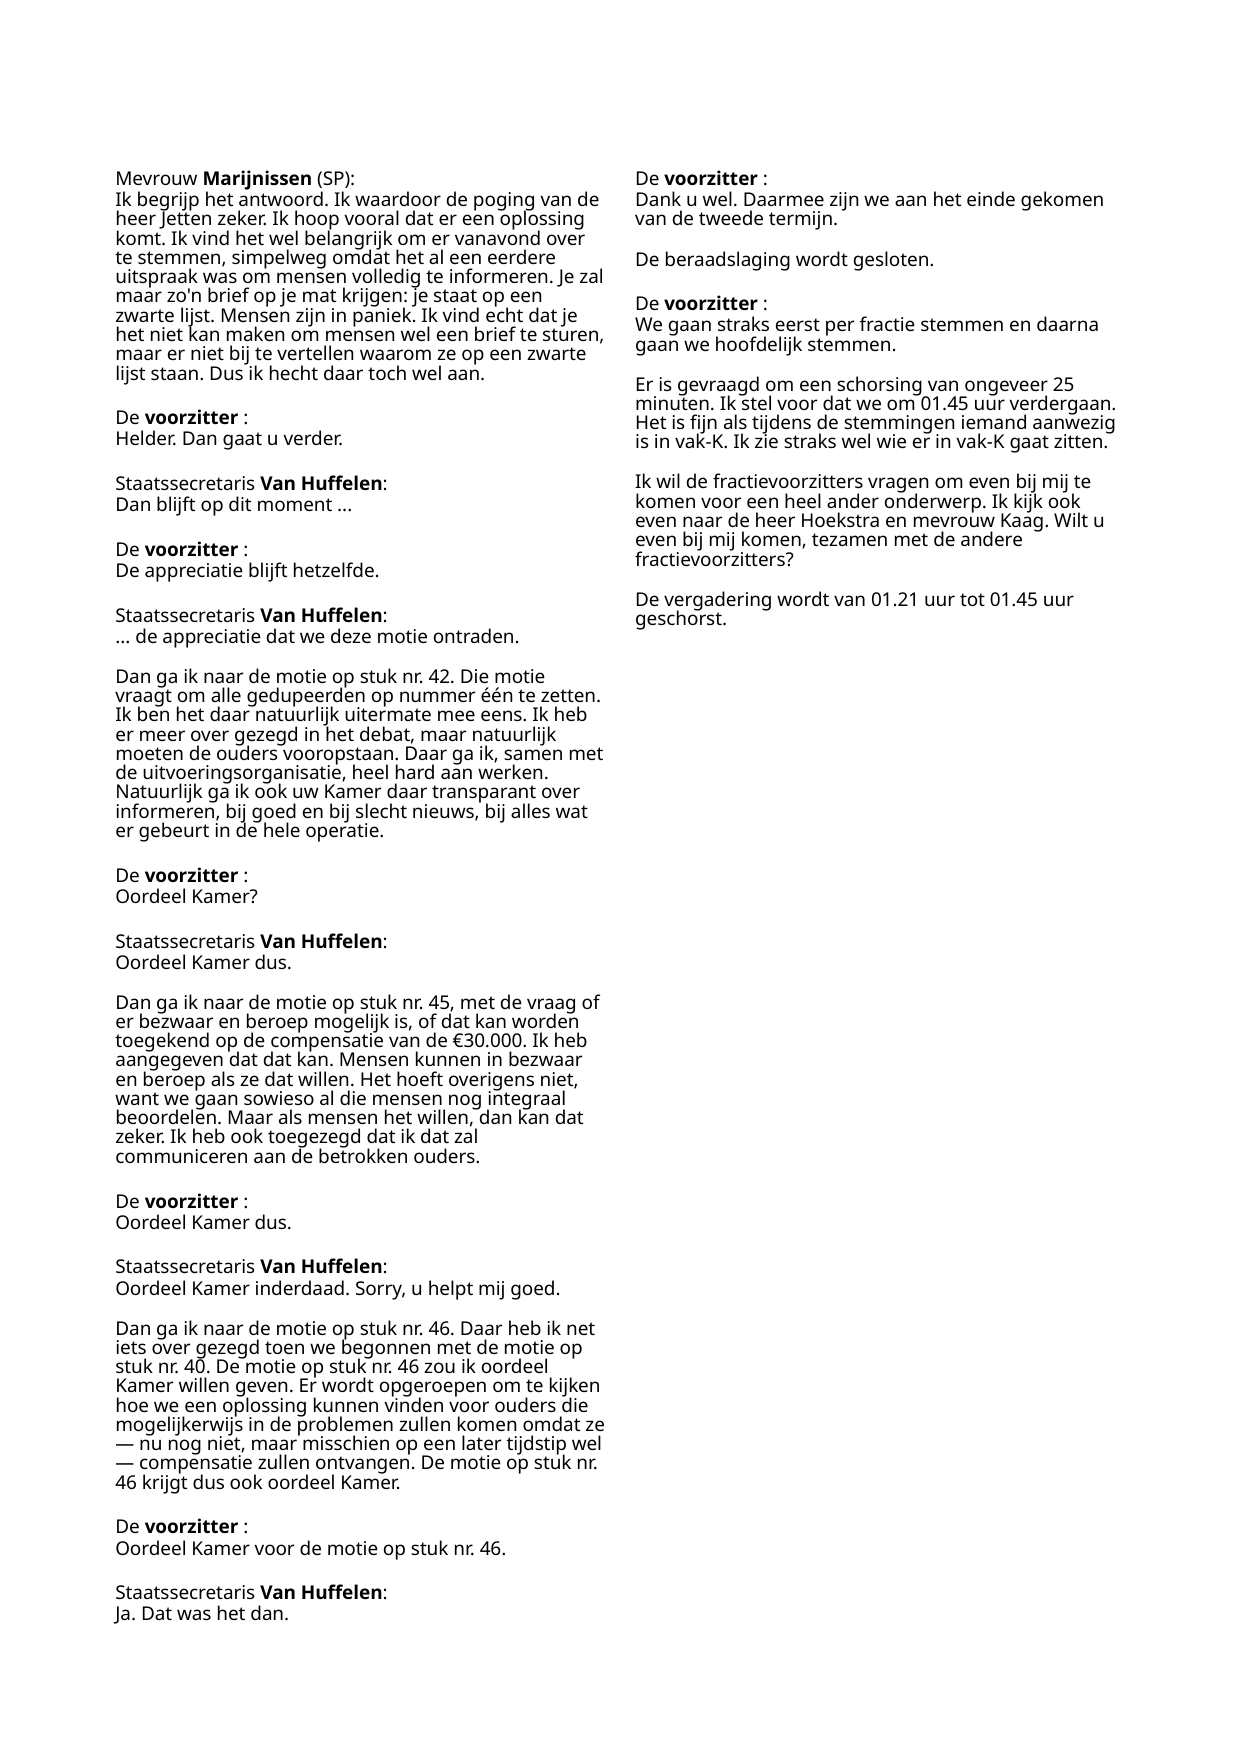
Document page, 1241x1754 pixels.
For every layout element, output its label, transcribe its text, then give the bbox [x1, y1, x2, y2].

text Oordeel Kamer dus. [115, 1214, 605, 1233]
text De voorzitter : [115, 404, 605, 430]
text Dan blijft op dit moment ... [115, 496, 605, 515]
text Dan ga ik naar de motie op stuk nr. 45, met de vraag of er bezwaar en beroep mogelijk is, of dat kan worden toegekend op de compensatie van de €30.000. Ik heb aangegeven dat dat kan. Mensen kunnen in bezwaar en beroep als ze dat willen. Het hoeft overigens niet, want we gaan sowieso al die mensen nog integraal beoordelen. Maar als mensen het willen, dan kan dat zeker. Ik heb ook toegezegd dat ik dat zal communiceren aan de betrokken ouders. [115, 994, 605, 1167]
text Dank u wel. Daarmee zijn we aan het einde gekomen van de tweede termijn. [635, 191, 1125, 230]
text We gaan straks eerst per fractie stemmen en daarna gaan we hoofdelijk stemmen. [635, 316, 1125, 355]
text Helder. Dan gaat u verder. [115, 430, 605, 449]
text Oordeel Kamer inderdaad. Sorry, u helpt mij goed. [115, 1279, 605, 1299]
text Oordeel Kamer? [115, 888, 605, 907]
text Oordeel Kamer voor de motie op stuk nr. 46. [115, 1539, 605, 1559]
text De voorzitter : [635, 165, 1125, 191]
text Staatssecretaris Van Huffelen: [115, 1579, 605, 1605]
text Dan ga ik naar de motie op stuk nr. 46. Daar heb ik net iets over gezegd toen we begonnen met de motie op stuk nr. 40. De motie op stuk nr. 46 zou ik oordeel Kamer willen geven. Er wordt opgeroepen om te kijken hoe we een oplossing kunnen vinden voor ouders die mogelijkerwijs in de problemen zullen komen omdat ze — nu nog niet, maar misschien op een later tijdstip wel — compensatie zullen ontvangen. De motie op stuk nr. 46 krijgt dus ook oordeel Kamer. [115, 1319, 605, 1493]
text De appreciatie blijft hetzelfde. [115, 562, 605, 581]
text Dan ga ik naar de motie op stuk nr. 42. Die motie vraagt om alle gedupeerden op nummer één te zetten. Ik ben het daar natuurlijk uitermate mee eens. Ik heb er meer over gezegd in het debat, maar natuurlijk moeten de ouders vooropstaan. Daar ga ik, samen met de uitvoeringsorganisatie, heel hard aan werken. Natuurlijk ga ik ook uw Kamer daar transparant over informeren, bij goed en bij slecht nieuws, bij alles wat er gebeurt in de hele operatie. [115, 668, 605, 841]
text De voorzitter : [115, 1188, 605, 1214]
text Staatssecretaris Van Huffelen: [115, 470, 605, 496]
text Ik wil de fractievoorzitters vragen om even bij mij te komen voor een heel ander onderwerp. Ik kijk ook even naar de heer Hoekstra en mevrouw Kaag. Wilt u even bij mij komen, tezamen met de andere fractievoorzitters? [635, 473, 1125, 570]
text De voorzitter : [635, 291, 1125, 316]
text Staatssecretaris Van Huffelen: [115, 928, 605, 954]
text Er is gevraagd om een schorsing van ongeveer 25 minuten. Ik stel voor dat we om 01.45 uur verdergaan. Het is fijn als tijdens de stemmingen iemand aanwezig is in vak-K. Ik zie straks wel wie er in vak-K gaat zitten. [635, 376, 1125, 453]
text Ja. Dat was het dan. [115, 1605, 605, 1624]
text De voorzitter : [115, 862, 605, 888]
text De voorzitter : [115, 1514, 605, 1539]
text Oordeel Kamer dus. [115, 954, 605, 973]
text ... de appreciatie dat we deze motie ontraden. [115, 628, 605, 647]
text De voorzitter : [115, 536, 605, 562]
text Mevrouw Marijnissen (SP): [115, 165, 605, 191]
text Staatssecretaris Van Huffelen: [115, 1254, 605, 1279]
text Ik begrijp het antwoord. Ik waardoor de poging van de heer Jetten zeker. Ik hoop vooral dat er een oplossing komt. Ik vind het wel belangrijk om er vanavond over te stemmen, simpelweg omdat het al een eerdere uitspraak was om mensen volledig te informeren. Je zal maar zo'n brief op je mat krijgen: je staat op een zwarte lijst. Mensen zijn in paniek. Ik vind echt dat je het niet kan maken om mensen wel een brief te sturen, maar er niet bij te vertellen waarom ze op een zwarte lijst staan. Dus ik hecht daar toch wel aan. [115, 191, 605, 384]
text De beraadslaging wordt gesloten. [635, 251, 1125, 270]
text De vergadering wordt van 01.21 uur tot 01.45 uur geschorst. [635, 591, 1125, 629]
text Staatssecretaris Van Huffelen: [115, 602, 605, 628]
